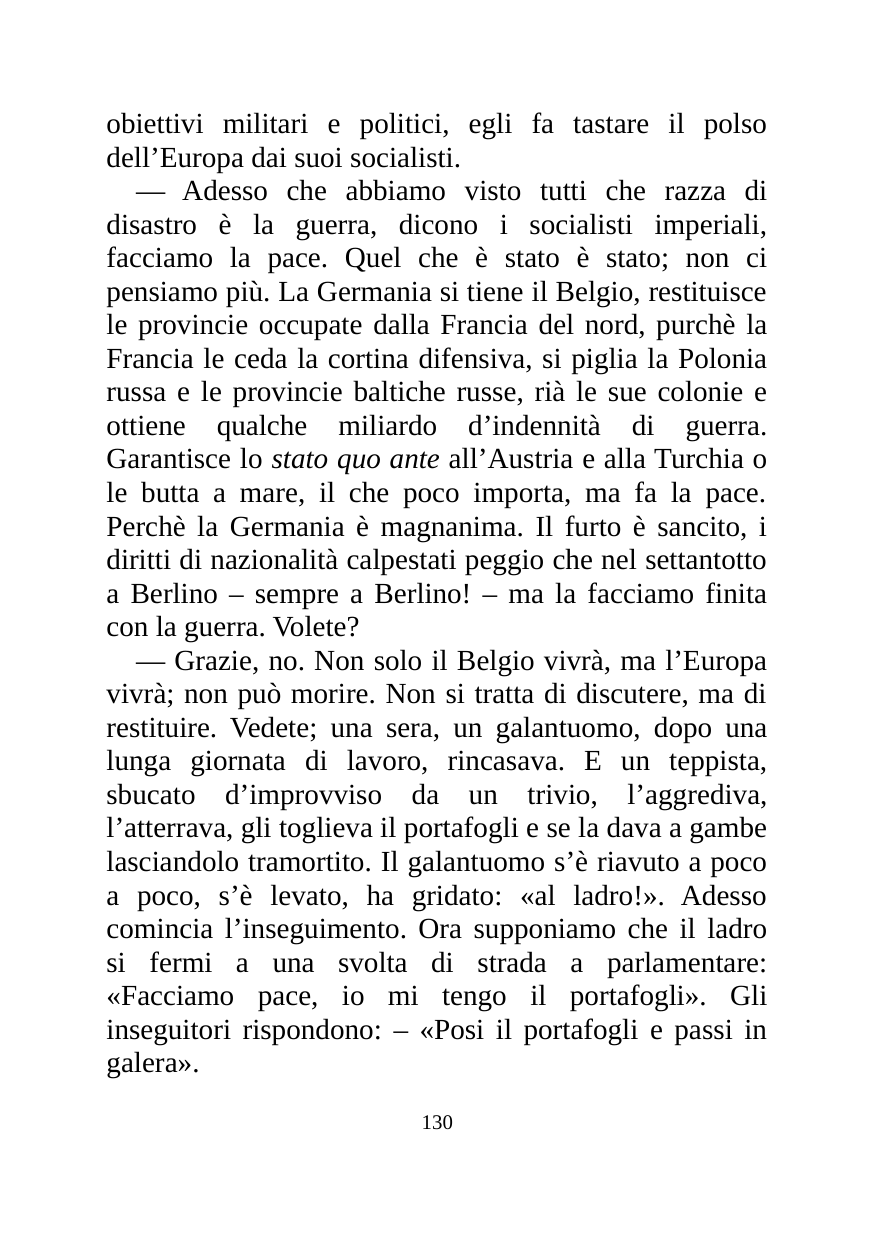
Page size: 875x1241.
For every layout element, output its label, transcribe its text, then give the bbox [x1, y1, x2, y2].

text — Adesso che abbiamo visto tutti che razza di disastro è la guerra, dicono i socialisti imperiali, facciamo la pace. Quel che è stato è stato; non ci pensiamo più. La Germania si tiene il Belgio, restituisce le provincie occupate dalla Francia del nord, purchè la Francia le ceda la cortina difensiva, si piglia la Polonia russa e le provincie baltiche russe, rià le sue colonie e ottiene qualche miliardo d’indennità di guerra. Garantisce lo stato quo ante all’Austria e alla Turchia o le butta a mare, il che poco importa, ma fa la pace. Perchè la Germania è magnanima. Il furto è sancito, i diritti di nazionalità calpestati peggio che nel settantotto a Berlino – sempre a Berlino! – ma la facciamo finita con la guerra. Volete? [106, 173, 768, 643]
text obiettivi militari e politici, egli fa tastare il polso dell’Europa dai suoi socialisti. [106, 106, 768, 173]
text — Grazie, no. Non solo il Belgio vivrà, ma l’Europa vivrà; non può morire. Non si tratta di discutere, ma di restituire. Vedete; una sera, un galantuomo, dopo una lunga giornata di lavoro, rincasava. E un teppista, sbucato d’improvviso da un trivio, l’aggrediva, l’atterrava, gli toglieva il portafogli e se la dava a gambe lasciandolo tramortito. Il galantuomo s’è riavuto a poco a poco, s’è levato, ha gridato: «al ladro!». Adesso comincia l’inseguimento. Ora supponiamo che il ladro si fermi a una svolta di strada a parlamentare: «Facciamo pace, io mi tengo il portafogli». Gli inseguitori rispondono: – «Posi il portafogli e passi in galera». [106, 643, 768, 1079]
